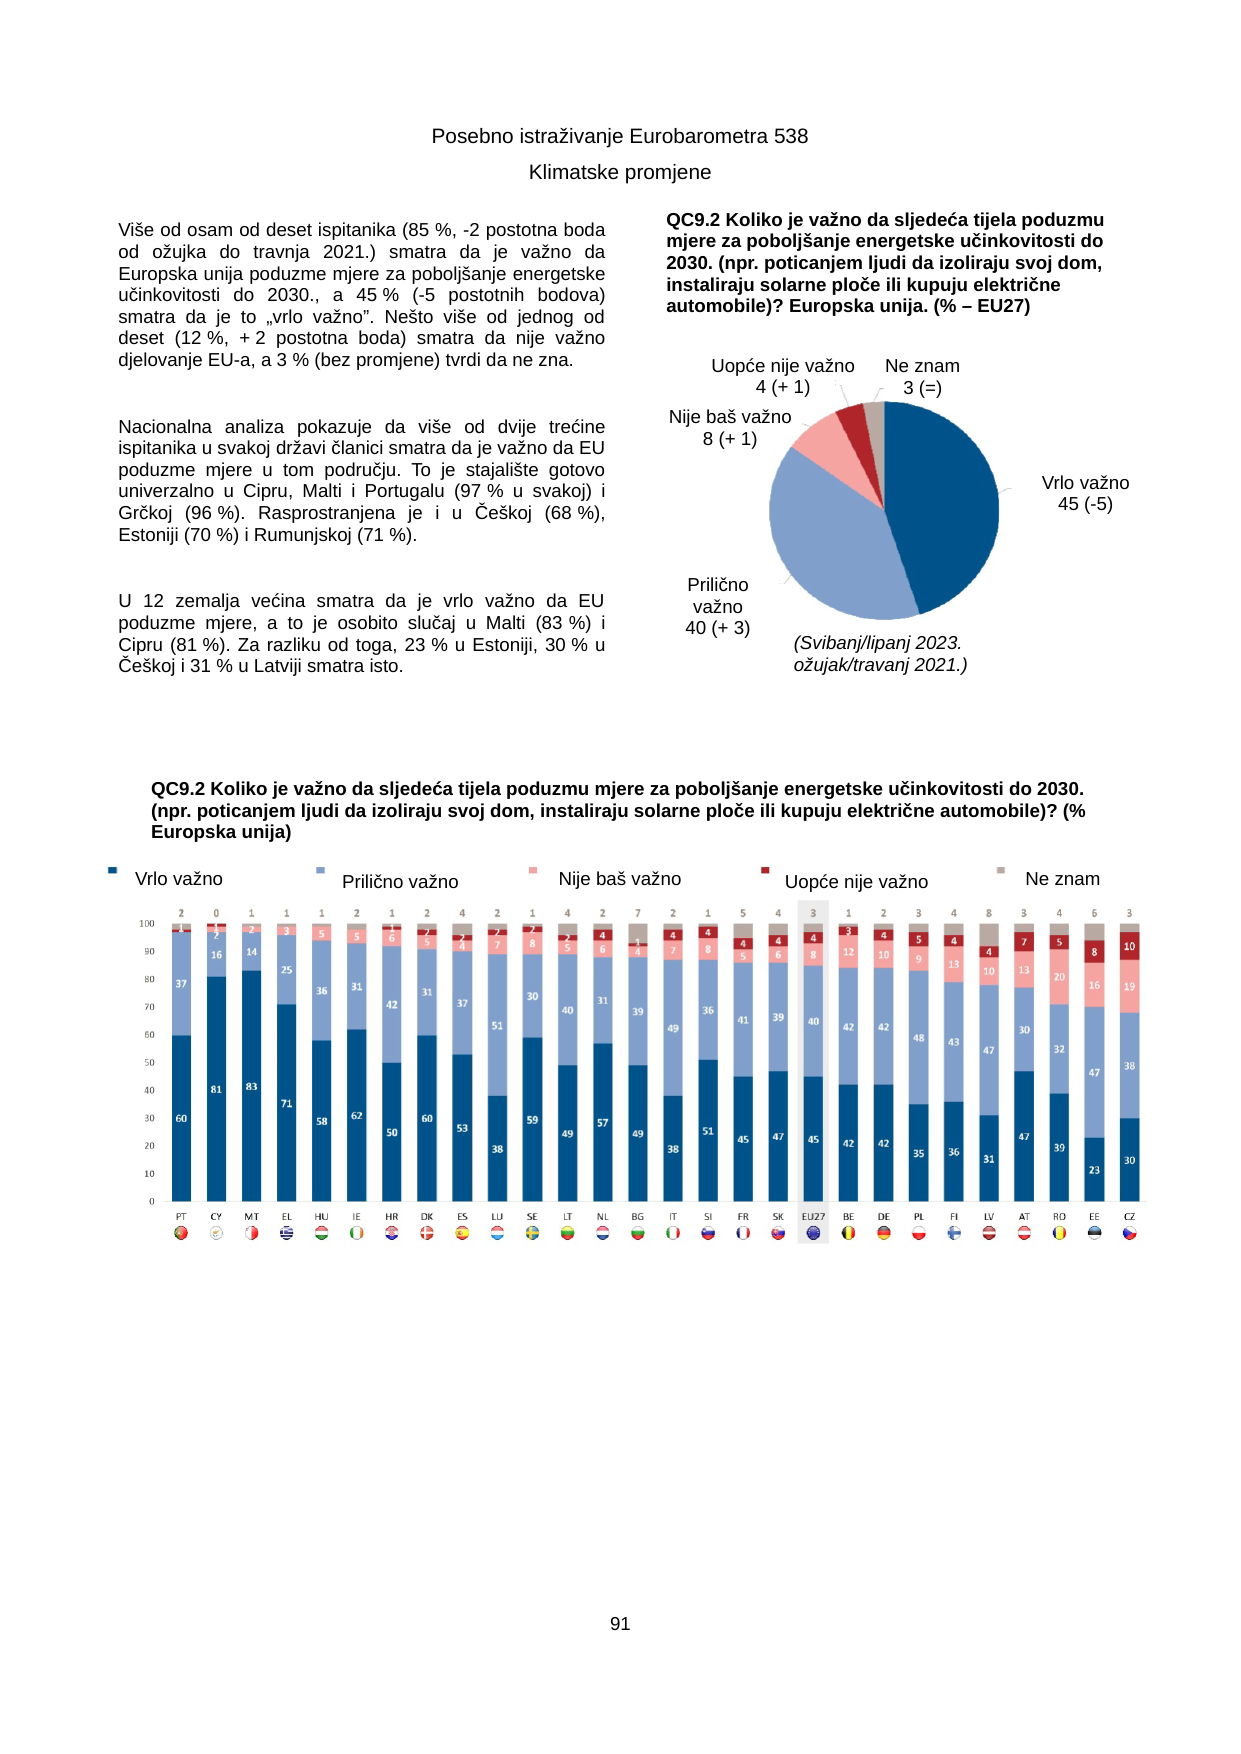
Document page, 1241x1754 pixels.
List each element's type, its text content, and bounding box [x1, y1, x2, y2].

picture [131, 897, 1148, 1249]
picture [754, 379, 1012, 625]
text U 12 zemalja većina smatra da je vrlo važno da EU poduzme mjere, a to je osobito slučaj u Malti (83 %) i Cipru (81 %). Za razliku od toga, 23 % u Estoniji, 30 % u Češkoj i 31 % u Latviji smatra isto. [118, 590, 605, 676]
picture [96, 860, 1011, 878]
text Više od osam od deset ispitanika (85 %, -2 postotna boda od ožujka do travnja 2021.) smatra da je važno da Europska unija poduzme mjere za poboljšanje energetske učinkovitosti do 2030., a 45 % (-5 postotnih bodova) smatra da je to „vrlo važno”. Nešto više od jednog od deset (12 %, + 2 postotna boda) smatra da nije važno djelovanje EU-a, a 3 % (bez promjene) tvrdi da ne zna. [118, 219, 605, 370]
text Nacionalna analiza pokazuje da više od dvije trećine ispitanika u svakoj državi članici smatra da je važno da EU poduzme mjere u tom području. To je stajalište gotovo univerzalno u Cipru, Malti i Portugalu (97 % u svakoj) i Grčkoj (96 %). Rasprostranjena je i u Češkoj (68 %), Estoniji (70 %) i Rumunjskoj (71 %). [118, 416, 605, 545]
